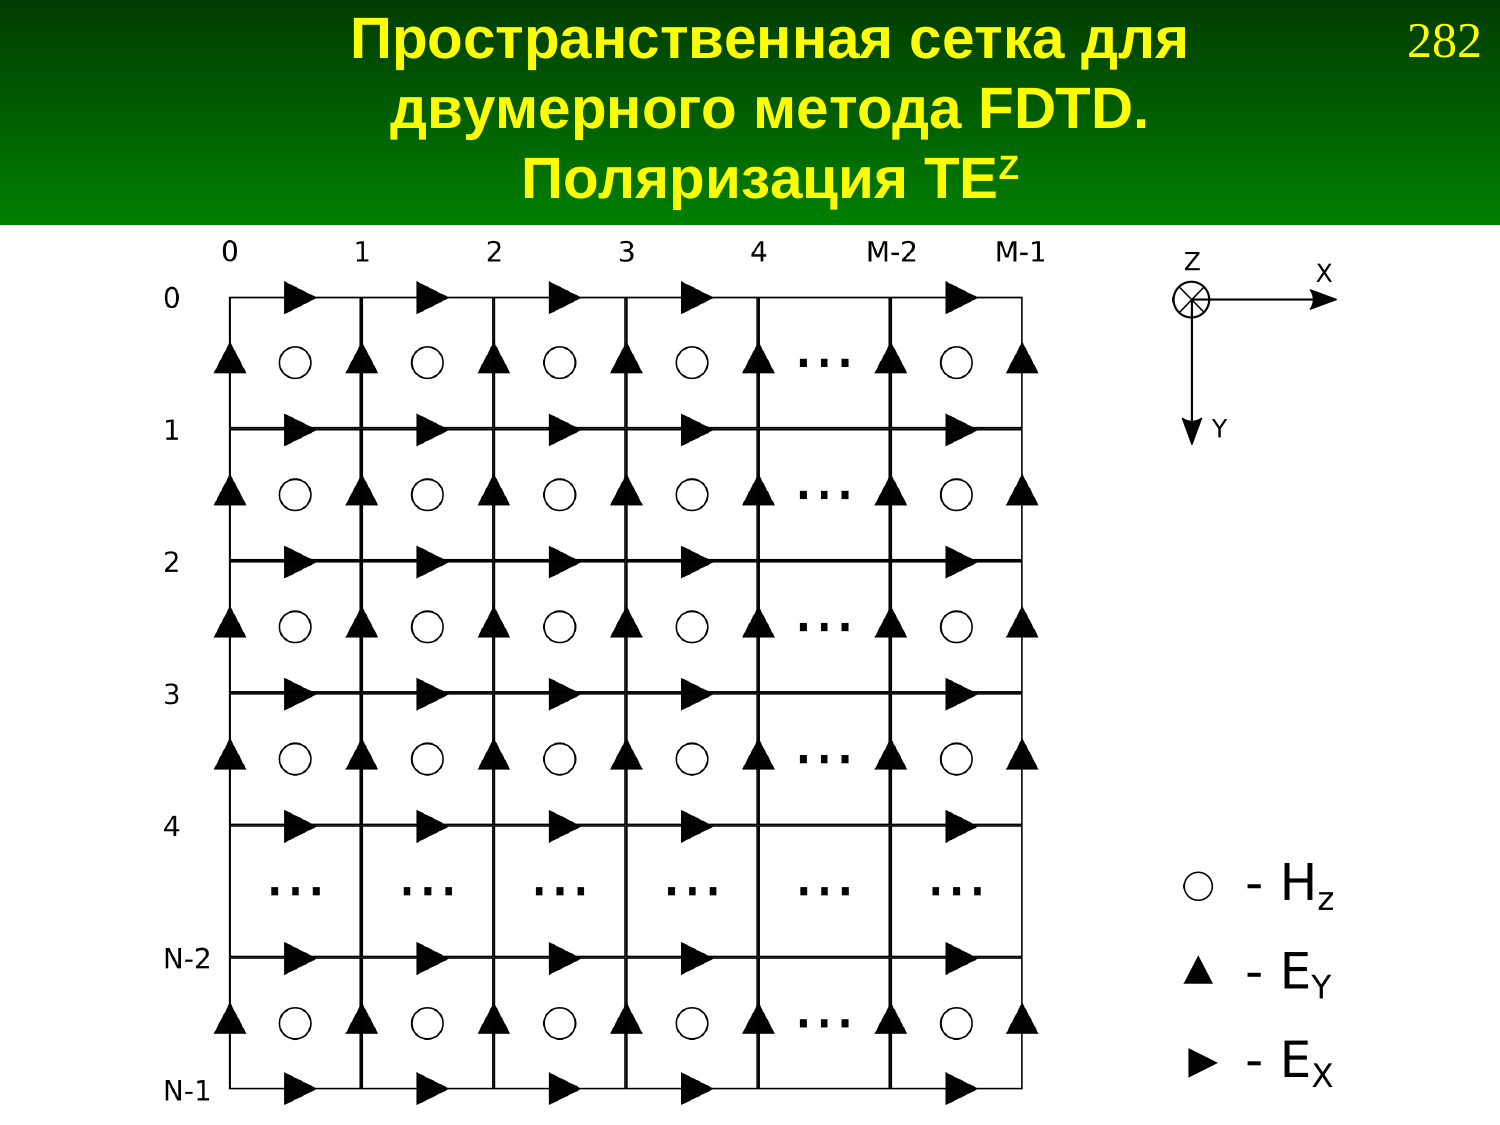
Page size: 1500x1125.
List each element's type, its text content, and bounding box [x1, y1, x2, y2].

picture [1183, 863, 1333, 1087]
title Пространственная сетка для двумерного метода FDTD. Поляризация TEZ [100, 0, 1441, 219]
picture [1172, 252, 1337, 446]
picture [164, 240, 1044, 1105]
